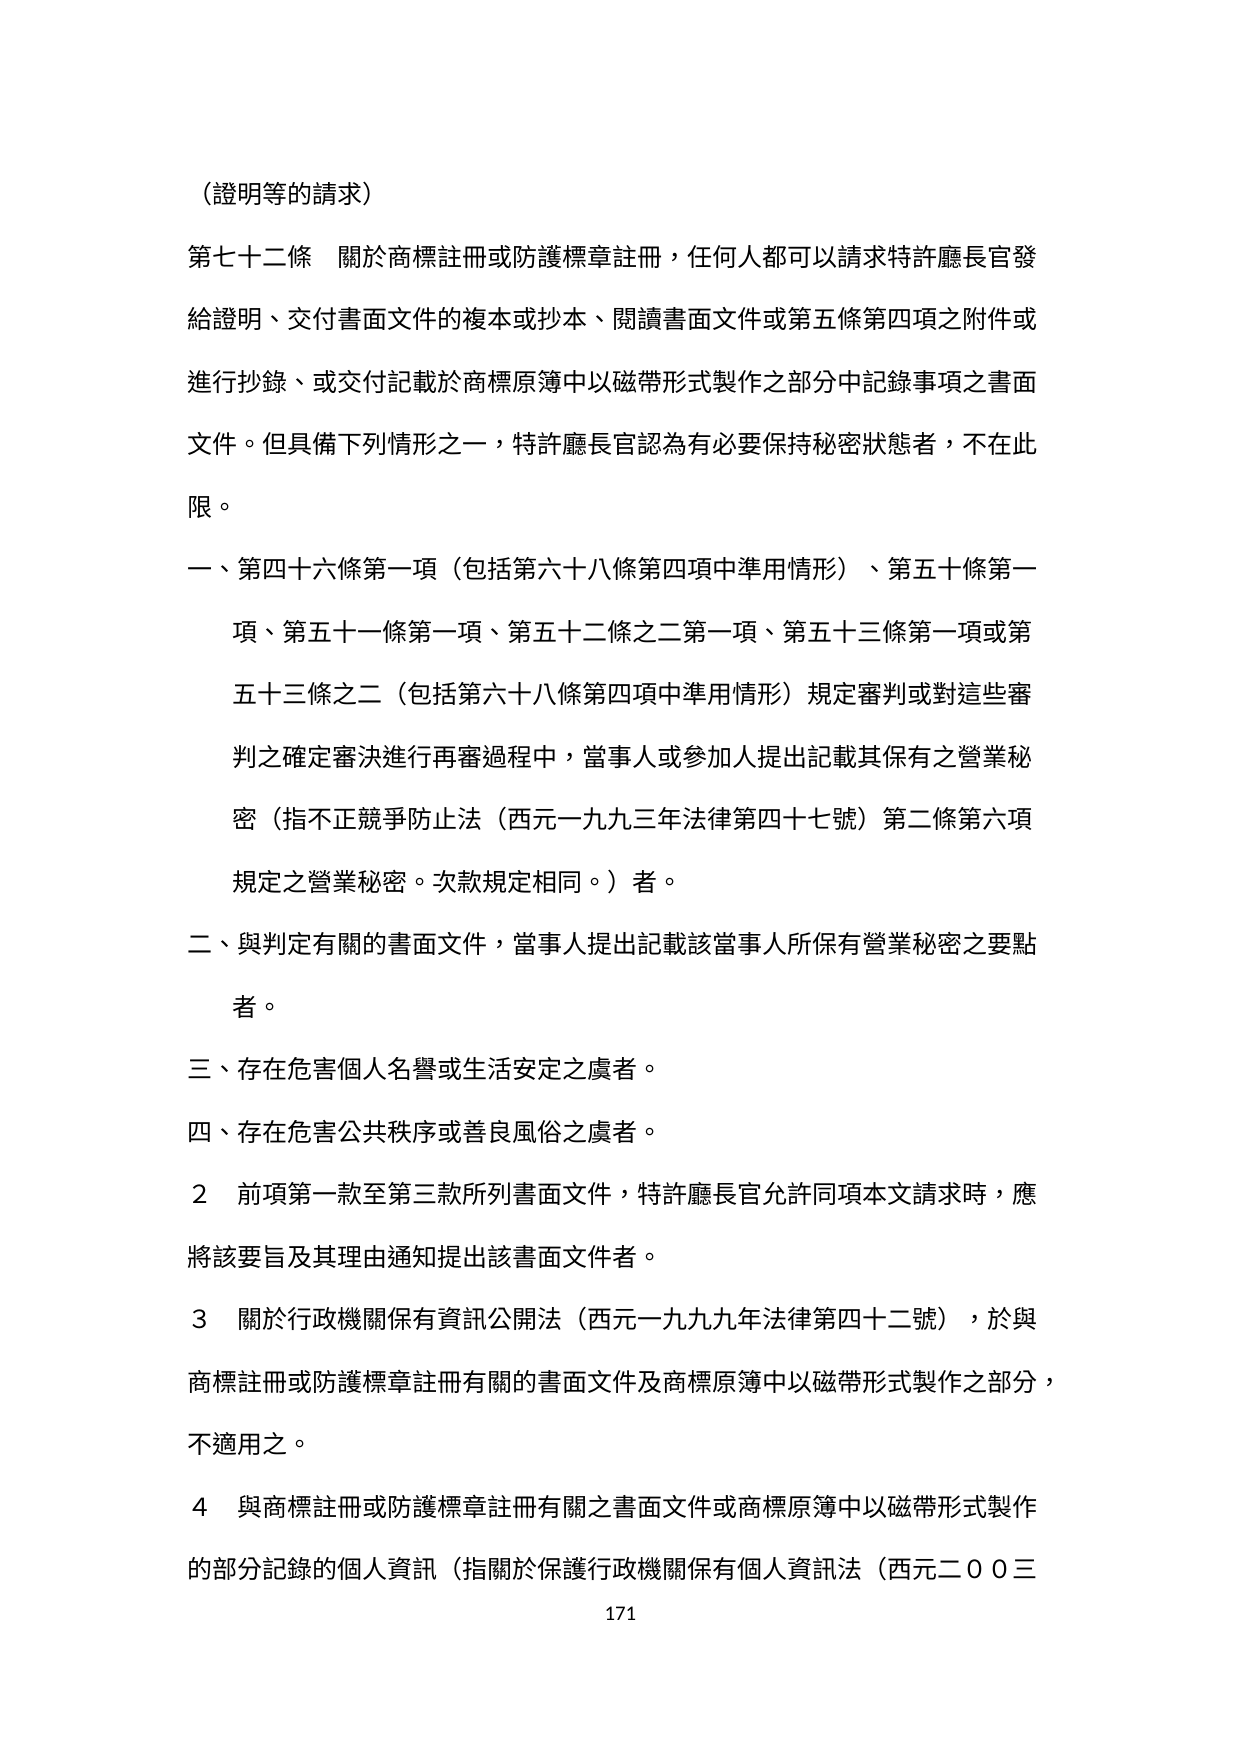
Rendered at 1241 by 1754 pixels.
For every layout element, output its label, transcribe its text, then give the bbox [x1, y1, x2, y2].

text 第七十二條 關於商標註冊或防護標章註冊，任何人都可以請求特許廳長官發給證明、交付書面文件的複本或抄本、閱讀書面文件或第五條第四項之附件或進行抄錄、或交付記載於商標原簿中以磁帶形式製作之部分中記錄事項之書面文件。但具備下列情形之一，特許廳長官認為有必要保持秘密狀態者，不在此限。 [187, 214, 1053, 526]
text 一、第四十六條第一項（包括第六十八條第四項中準用情形）、第五十條第一項、第五十一條第一項、第五十二條之二第一項、第五十三條第一項或第五十三條之二（包括第六十八條第四項中準用情形）規定審判或對這些審判之確定審決進行再審過程中，當事人或參加人提出記載其保有之營業秘密（指不正競爭防止法（西元一九九三年法律第四十七號）第二條第六項規定之營業秘密。次款規定相同。）者。 [187, 526, 1053, 901]
text 四、存在危害公共秩序或善良風俗之虞者。 [187, 1089, 1053, 1151]
text ２ 前項第一款至第三款所列書面文件，特許廳長官允許同項本文請求時，應將該要旨及其理由通知提出該書面文件者。 [187, 1151, 1053, 1276]
text ３ 關於行政機關保有資訊公開法（西元一九九九年法律第四十二號），於與商標註冊或防護標章註冊有關的書面文件及商標原簿中以磁帶形式製作之部分，不適用之。 [187, 1276, 1053, 1464]
text ４ 與商標註冊或防護標章註冊有關之書面文件或商標原簿中以磁帶形式製作的部分記錄的個人資訊（指關於保護行政機關保有個人資訊法（西元二００三 [187, 1464, 1053, 1589]
text 三、存在危害個人名譽或生活安定之虞者。 [187, 1026, 1053, 1089]
text 二、與判定有關的書面文件，當事人提出記載該當事人所保有營業秘密之要點者。 [187, 901, 1053, 1026]
text （證明等的請求） [187, 151, 1053, 214]
